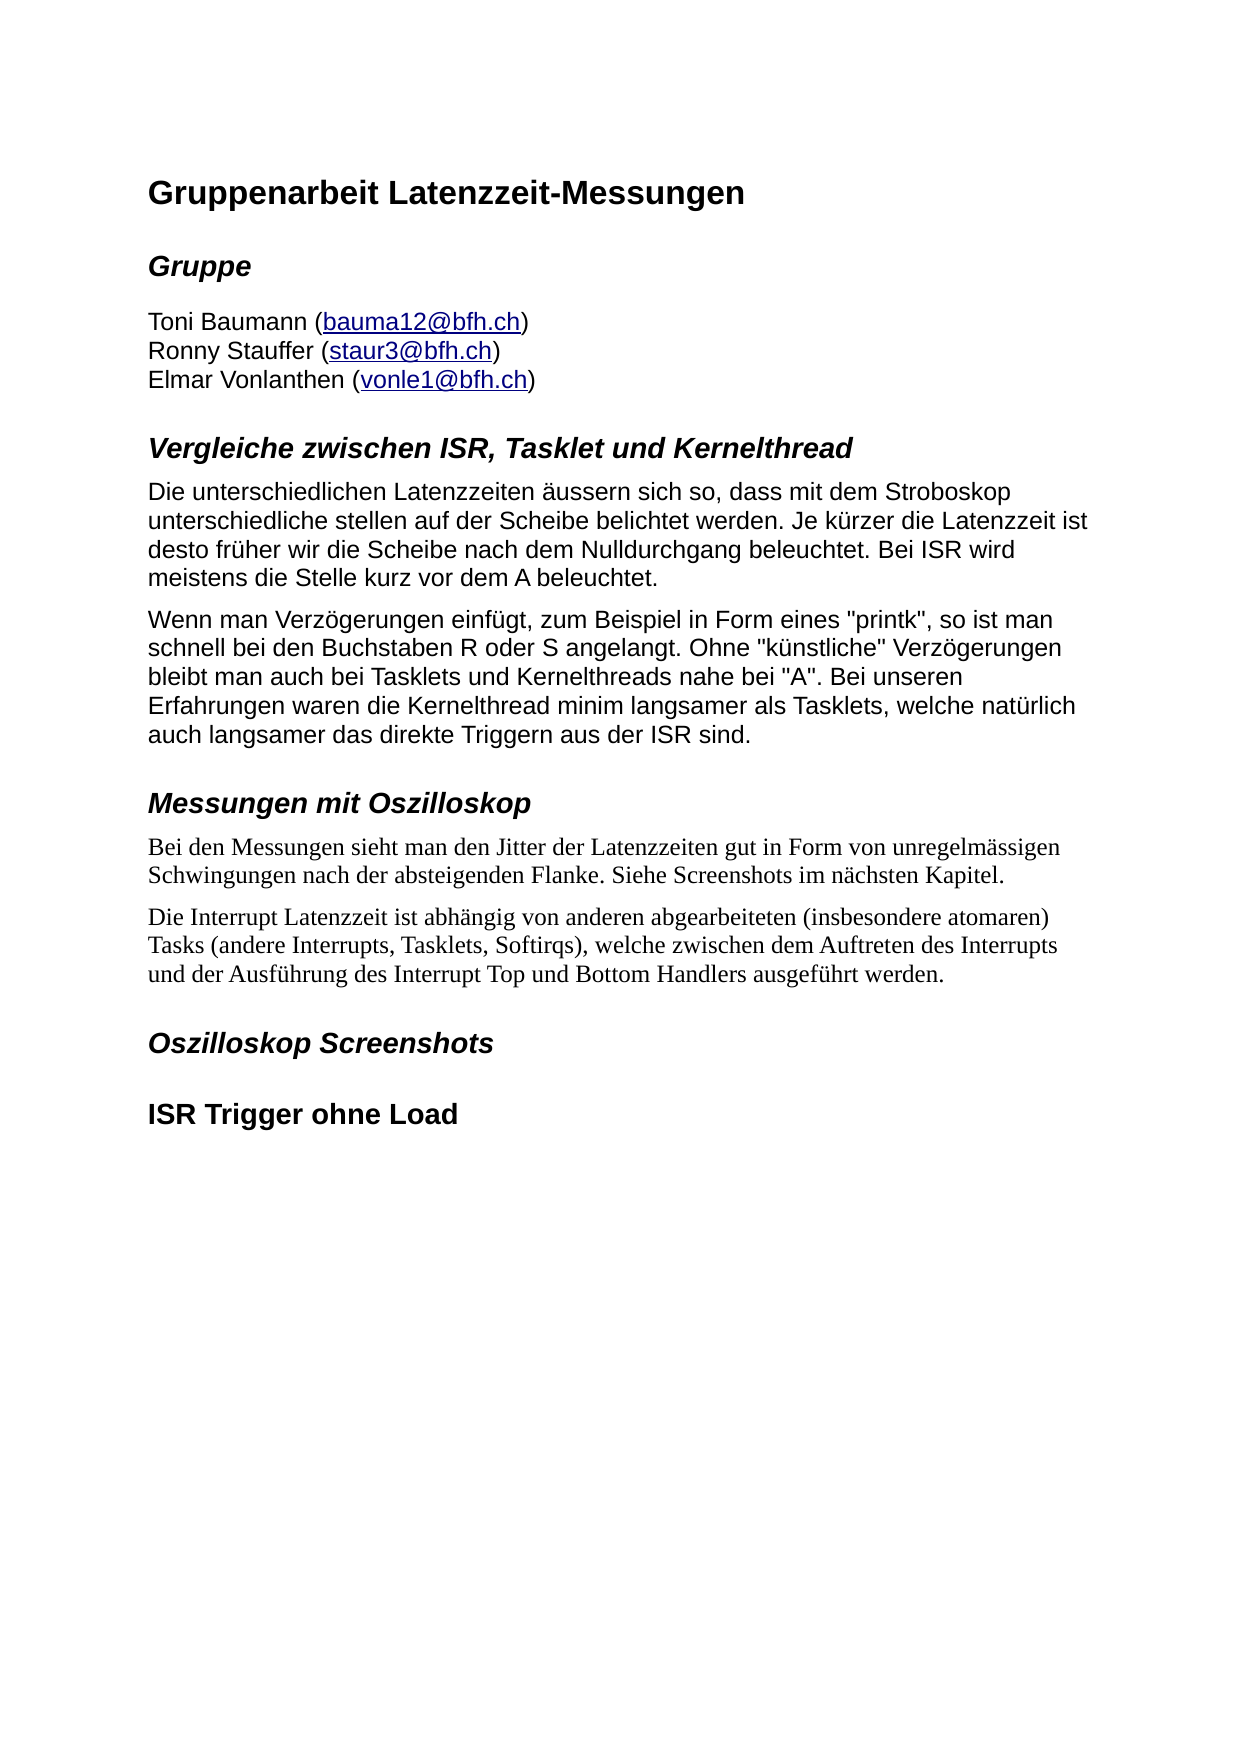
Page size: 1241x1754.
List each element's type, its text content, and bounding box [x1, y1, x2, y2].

subtitle Gruppe [148, 249, 1093, 282]
subtitle ISR Trigger ohne Load [148, 1097, 1093, 1130]
subtitle Messungen mit Oszilloskop [148, 786, 1093, 819]
text Wenn man Verzögerungen einfügt, zum Beispiel in Form eines "printk", so ist man schnell bei den Buchstaben R oder S angelangt. Ohne "künstliche" Verzögerungen bleibt man auch bei Tasklets und Kernelthreads nahe bei "A". Bei unseren Erfahrungen waren die Kernelthread minim langsamer als Tasklets, welche natürlich auch langsamer das direkte Triggern aus der ISR sind. [148, 604, 1093, 748]
subtitle Oszilloskop Screenshots [148, 1026, 1093, 1059]
text Bei den Messungen sieht man den Jitter der Latenzzeiten gut in Form von unregelmässigen Schwingungen nach der absteigenden Flanke. Siehe Screenshots im nächsten Kapitel. [148, 832, 1093, 889]
text Die unterschiedlichen Latenzzeiten äussern sich so, dass mit dem Stroboskop unterschiedliche stellen auf der Scheibe belichtet werden. Je kürzer die Latenzzeit ist desto früher wir die Scheibe nach dem Nulldurchgang beleuchtet. Bei ISR wird meistens die Stelle kurz vor dem A beleuchtet. [148, 477, 1093, 592]
text Toni Baumann (bauma12@bfh.ch) Ronny Stauffer (staur3@bfh.ch) Elmar Vonlanthen (vonle1@bfh.ch) [148, 307, 1093, 393]
subtitle Gruppenarbeit Latenzzeit-Messungen [148, 173, 1093, 211]
text Die Interrupt Latenzzeit ist abhängig von anderen abgearbeiteten (insbesondere atomaren) Tasks (andere Interrupts, Tasklets, Softirqs), welche zwischen dem Auftreten des Interrupts und der Ausführung des Interrupt Top und Bottom Handlers ausgeführt werden. [148, 902, 1093, 988]
subtitle Vergleiche zwischen ISR, Tasklet und Kernelthread [148, 431, 1093, 464]
